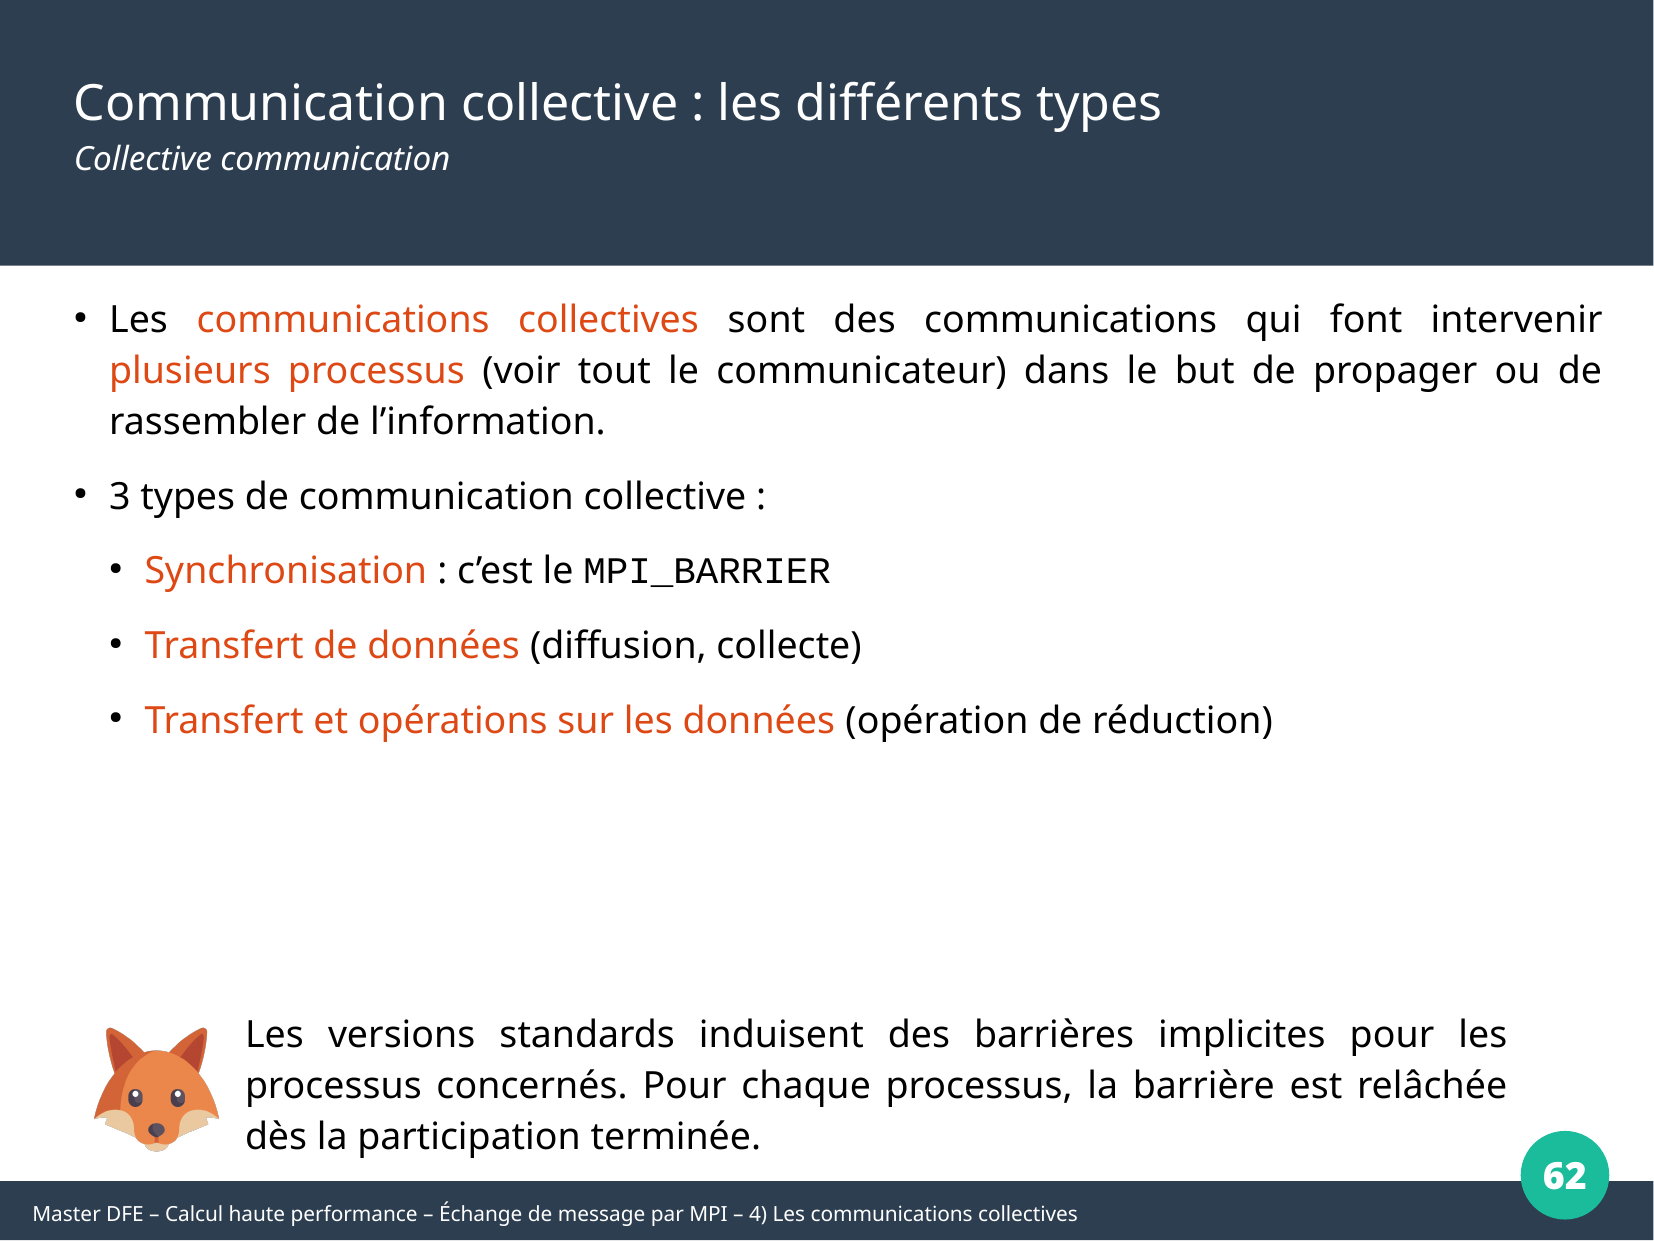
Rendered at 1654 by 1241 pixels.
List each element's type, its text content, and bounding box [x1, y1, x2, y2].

text_box Communication collective : les différents types Collective communication [59, 59, 1619, 256]
text_box Les versions standards induisent des barrières implicites pour les processus concernés. Pour chaque processus, la barrière est relâchée dès la participation terminée. [230, 1000, 1524, 1168]
text_box Les communications collectives sont des communications qui font intervenir plusieurs processus (voir tout le communicateur) dans le but de propager ou de rassembler de l’information. 3 types de communication collective : Synchronisation : c’est le MPI_BARRIER Transfert de données (diffusion, collecte) Transfert et opérations sur les données (opération de réduction) [59, 285, 1619, 752]
picture [94, 1027, 219, 1152]
text_box Master DFE – Calcul haute performance – Échange de message par MPI – 4) Les communications collectives [17, 1191, 1436, 1235]
